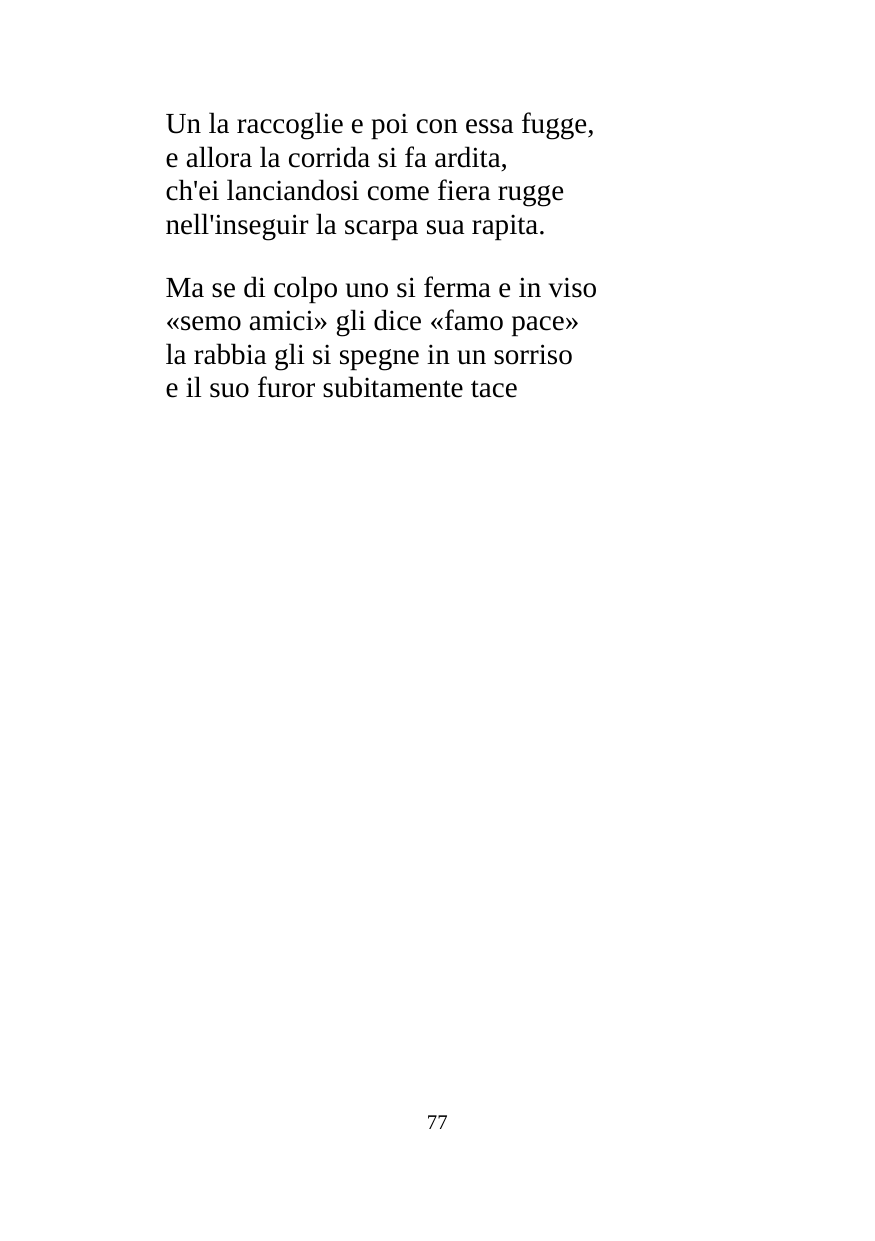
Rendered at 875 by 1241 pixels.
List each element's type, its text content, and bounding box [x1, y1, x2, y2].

text Un la raccoglie e poi con essa fugge, e allora la corrida si fa ardita, ch'ei lanciandosi come fiera rugge nell'inseguir la scarpa sua rapita. [165, 106, 768, 240]
text Ma se di colpo uno si ferma e in viso «semo amici» gli dice «famo pace» la rabbia gli si spegne in un sorriso e il suo furor subitamente tace [165, 270, 768, 404]
